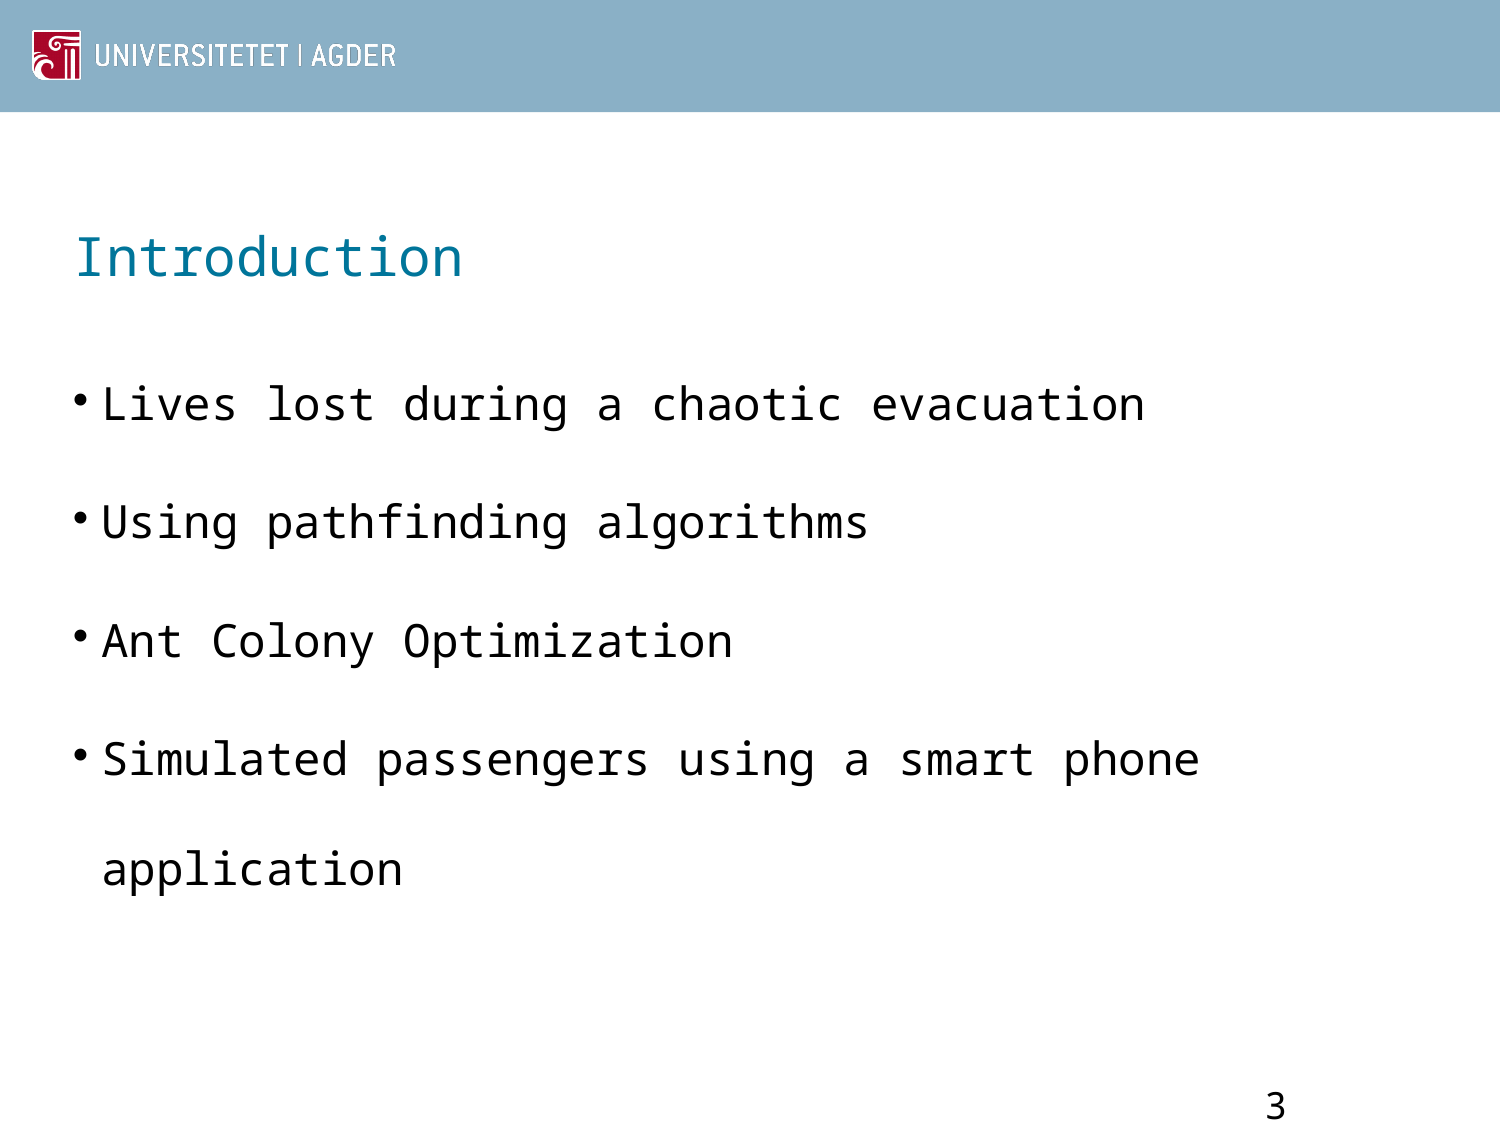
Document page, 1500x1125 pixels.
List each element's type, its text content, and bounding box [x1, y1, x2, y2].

list Lives lost during a chaotic evacuation Using pathfinding algorithms Ant Colony Optimization Simulated passengers using a smart phone application [29, 312, 1462, 1097]
title Introduction [59, 142, 1459, 296]
picture [32, 30, 395, 80]
